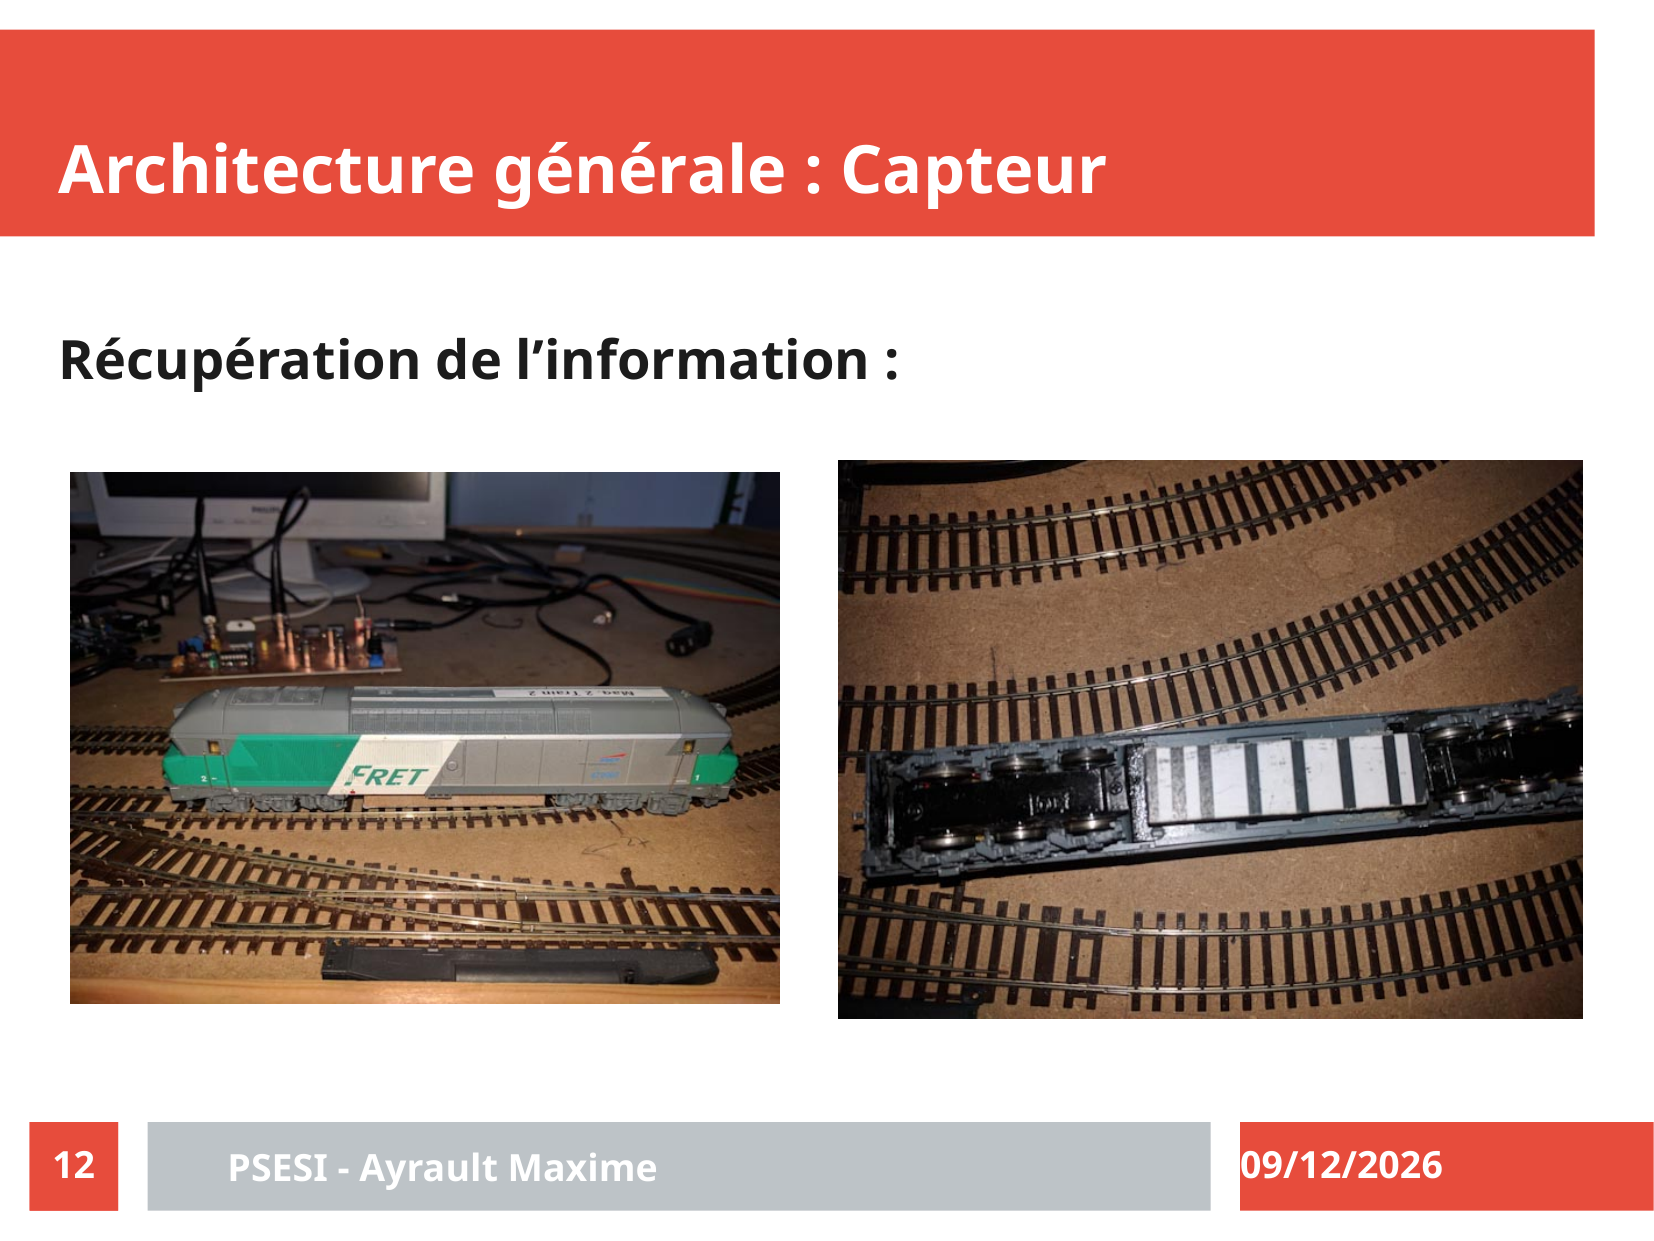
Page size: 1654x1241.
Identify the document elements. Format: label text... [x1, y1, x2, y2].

text_box 06/03/2017 [1240, 1122, 1625, 1211]
text_box [29, 1122, 119, 1211]
title Architecture générale : Capteur [59, 59, 1595, 207]
text_box PSESI - Ayrault Maxime [177, 1122, 709, 1211]
picture [838, 460, 1583, 1019]
list Récupération de l’information : [59, 324, 1565, 1093]
picture [70, 472, 780, 1004]
